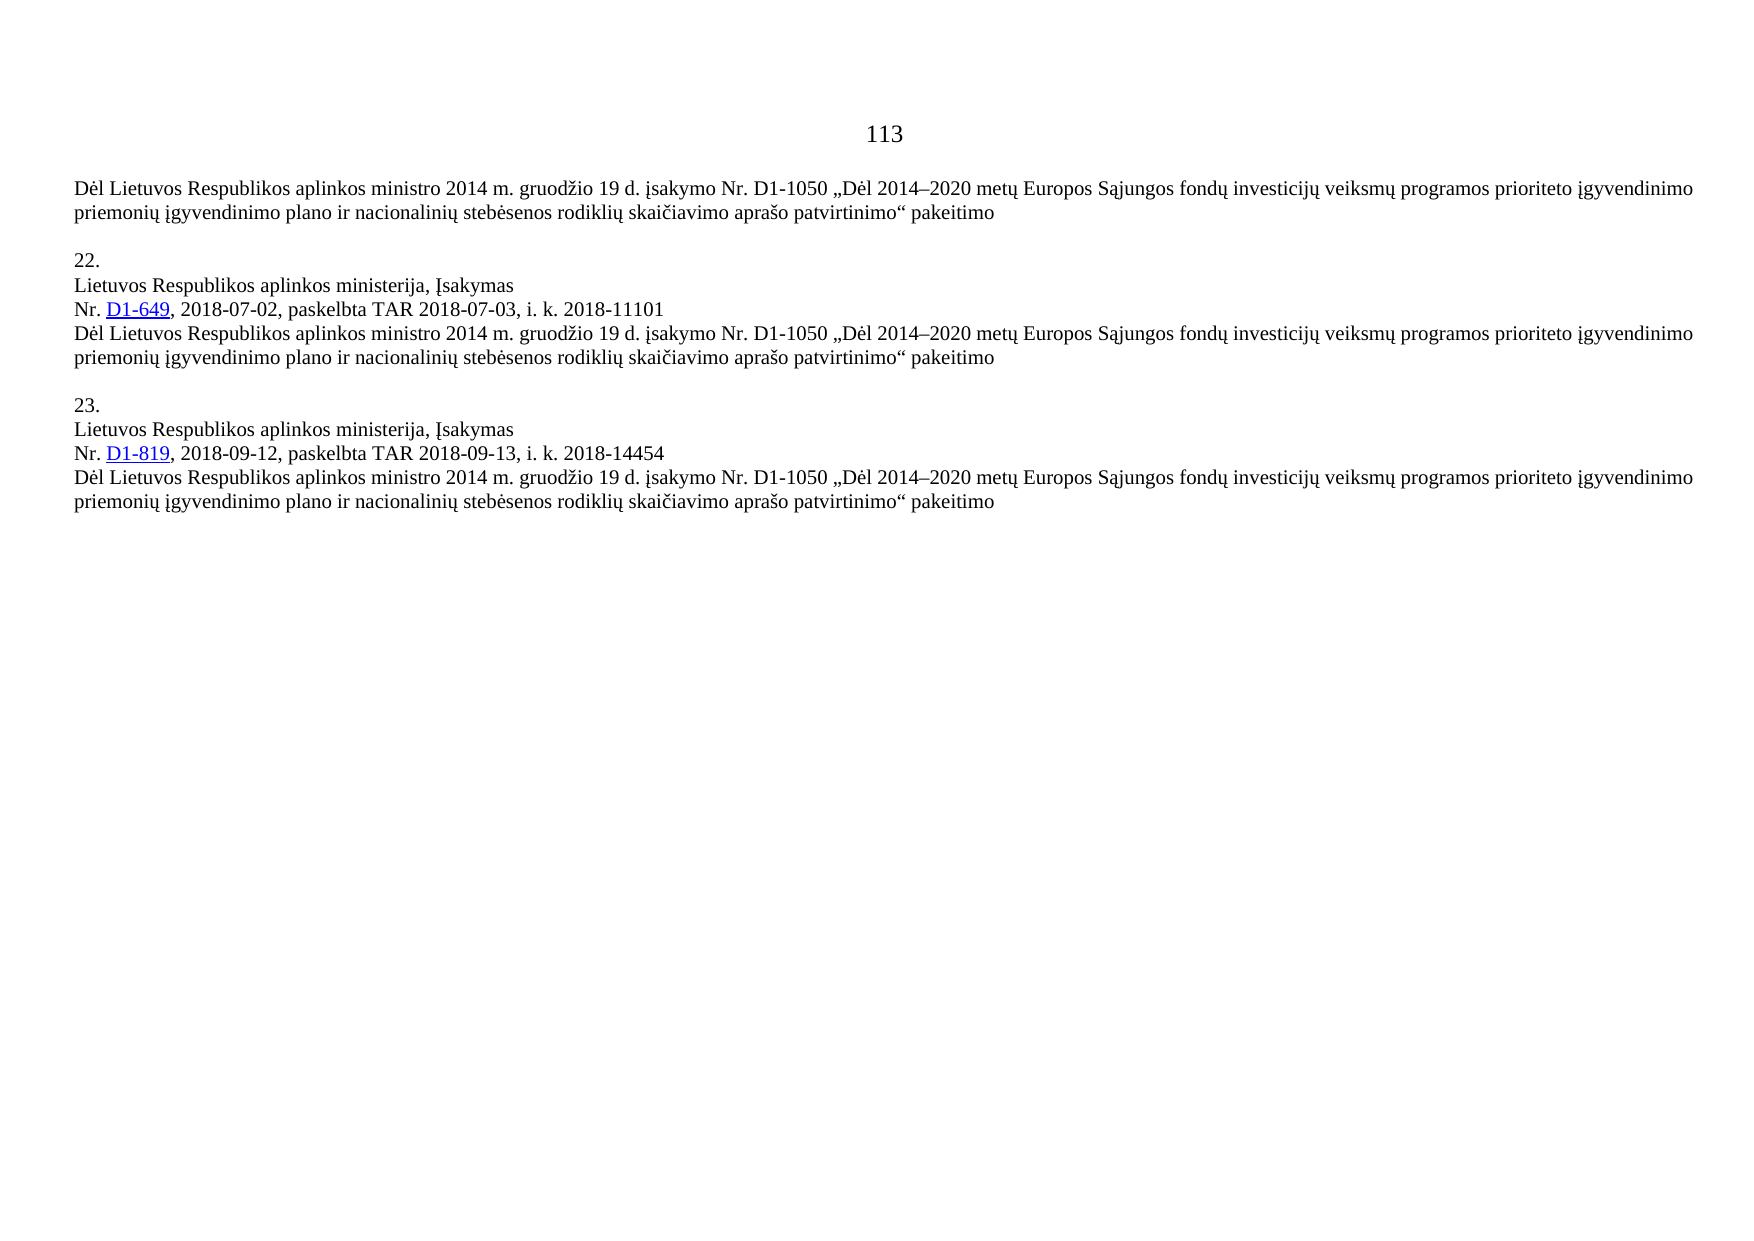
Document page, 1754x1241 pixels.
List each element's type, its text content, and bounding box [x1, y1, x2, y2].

text Lietuvos Respublikos aplinkos ministerija, Įsakymas [74, 417, 1695, 441]
text Nr. D1-649, 2018-07-02, paskelbta TAR 2018-07-03, i. k. 2018-11101 [74, 297, 1695, 321]
text Dėl Lietuvos Respublikos aplinkos ministro 2014 m. gruodžio 19 d. įsakymo Nr. D1-1050 „Dėl 2014–2020 metų Europos Sąjungos fondų investicijų veiksmų programos prioriteto įgyvendinimo priemonių įgyvendinimo plano ir nacionalinių stebėsenos rodiklių skaičiavimo aprašo patvirtinimo“ pakeitimo [74, 321, 1695, 369]
text Lietuvos Respublikos aplinkos ministerija, Įsakymas [74, 272, 1695, 297]
text 23. [74, 393, 1695, 417]
text Dėl Lietuvos Respublikos aplinkos ministro 2014 m. gruodžio 19 d. įsakymo Nr. D1-1050 „Dėl 2014–2020 metų Europos Sąjungos fondų investicijų veiksmų programos prioriteto įgyvendinimo priemonių įgyvendinimo plano ir nacionalinių stebėsenos rodiklių skaičiavimo aprašo patvirtinimo“ pakeitimo [74, 176, 1695, 224]
text Nr. D1-819, 2018-09-12, paskelbta TAR 2018-09-13, i. k. 2018-14454 [74, 441, 1695, 465]
text Dėl Lietuvos Respublikos aplinkos ministro 2014 m. gruodžio 19 d. įsakymo Nr. D1-1050 „Dėl 2014–2020 metų Europos Sąjungos fondų investicijų veiksmų programos prioriteto įgyvendinimo priemonių įgyvendinimo plano ir nacionalinių stebėsenos rodiklių skaičiavimo aprašo patvirtinimo“ pakeitimo [74, 465, 1695, 513]
text 22. [74, 248, 1695, 272]
